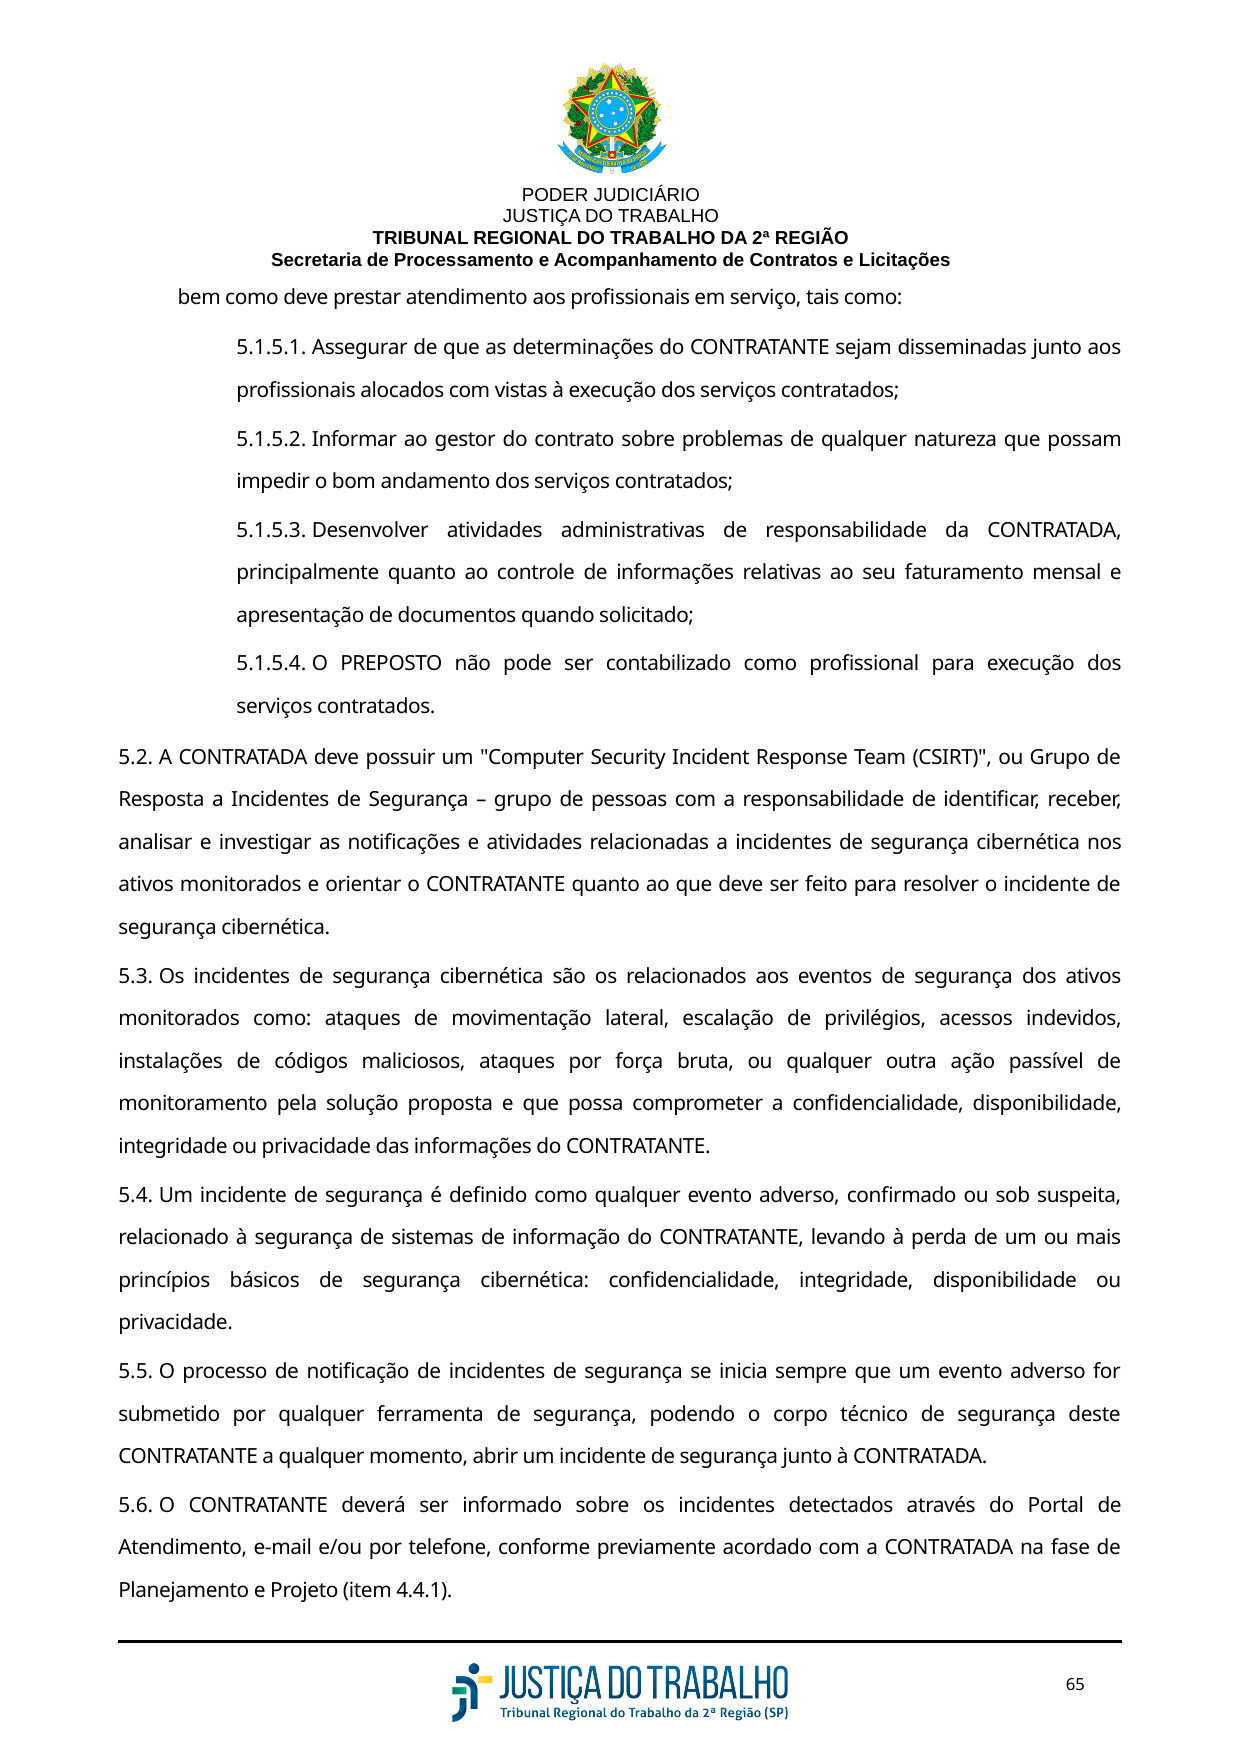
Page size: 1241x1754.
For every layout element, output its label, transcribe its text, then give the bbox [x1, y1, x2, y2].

list O CONTRATANTE deverá ser informado sobre os incidentes detectados através do Portal de Atendimento, e-mail e/ou por telefone, conforme previamente acordado com a CONTRATADA na fase de Planejamento e Projeto (item 4.4.1). [118, 1490, 1122, 1606]
list O PREPOSTO não pode ser contabilizado como profissional para execução dos serviços contratados. [236, 648, 1122, 722]
list Informar ao gestor do contrato sobre problemas de qualquer natureza que possam impedir o bom andamento dos serviços contratados; [236, 424, 1122, 495]
list Desenvolver atividades administrativas de responsabilidade da CONTRATADA, principalmente quanto ao controle de informações relativas ao seu faturamento mensal e apresentação de documentos quando solicitado; [236, 515, 1122, 628]
list Os incidentes de segurança cibernética são os relacionados aos eventos de segurança dos ativos monitorados como: ataques de movimentação lateral, escalação de privilégios, acessos indevidos, instalações de códigos maliciosos, ataques por força bruta, ou qualquer outra ação passível de monitoramento pela solução proposta e que possa comprometer a confidencialidade, disponibilidade, integridade ou privacidade das informações do CONTRATANTE. [118, 961, 1122, 1159]
list O processo de notificação de incidentes de segurança se inicia sempre que um evento adverso for submetido por qualquer ferramenta de segurança, podendo o corpo técnico de segurança deste CONTRATANTE a qualquer momento, abrir um incidente de segurança junto à CONTRATADA. [118, 1356, 1122, 1470]
list A CONTRATADA deve possuir um "Computer Security Incident Response Team (CSIRT)", ou Grupo de Resposta a Incidentes de Segurança – grupo de pessoas com a responsabilidade de identificar, receber, analisar e investigar as notificações e atividades relacionadas a incidentes de segurança cibernética nos ativos monitorados e orientar o CONTRATANTE quanto ao que deve ser feito para resolver o incidente de segurança cibernética. [118, 742, 1122, 941]
list bem como deve prestar atendimento aos profissionais em serviço, tais como: [177, 282, 1122, 312]
picture [452, 1663, 788, 1722]
list Um incidente de segurança é definido como qualquer evento adverso, confirmado ou sob suspeita, relacionado à segurança de sistemas de informação do CONTRATANTE, levando à perda de um ou mais princípios básicos de segurança cibernética: confidencialidade, integridade, disponibilidade ou privacidade. [118, 1180, 1122, 1336]
list Assegurar de que as determinações do CONTRATANTE sejam disseminadas junto aos profissionais alocados com vistas à execução dos serviços contratados; [236, 332, 1122, 403]
